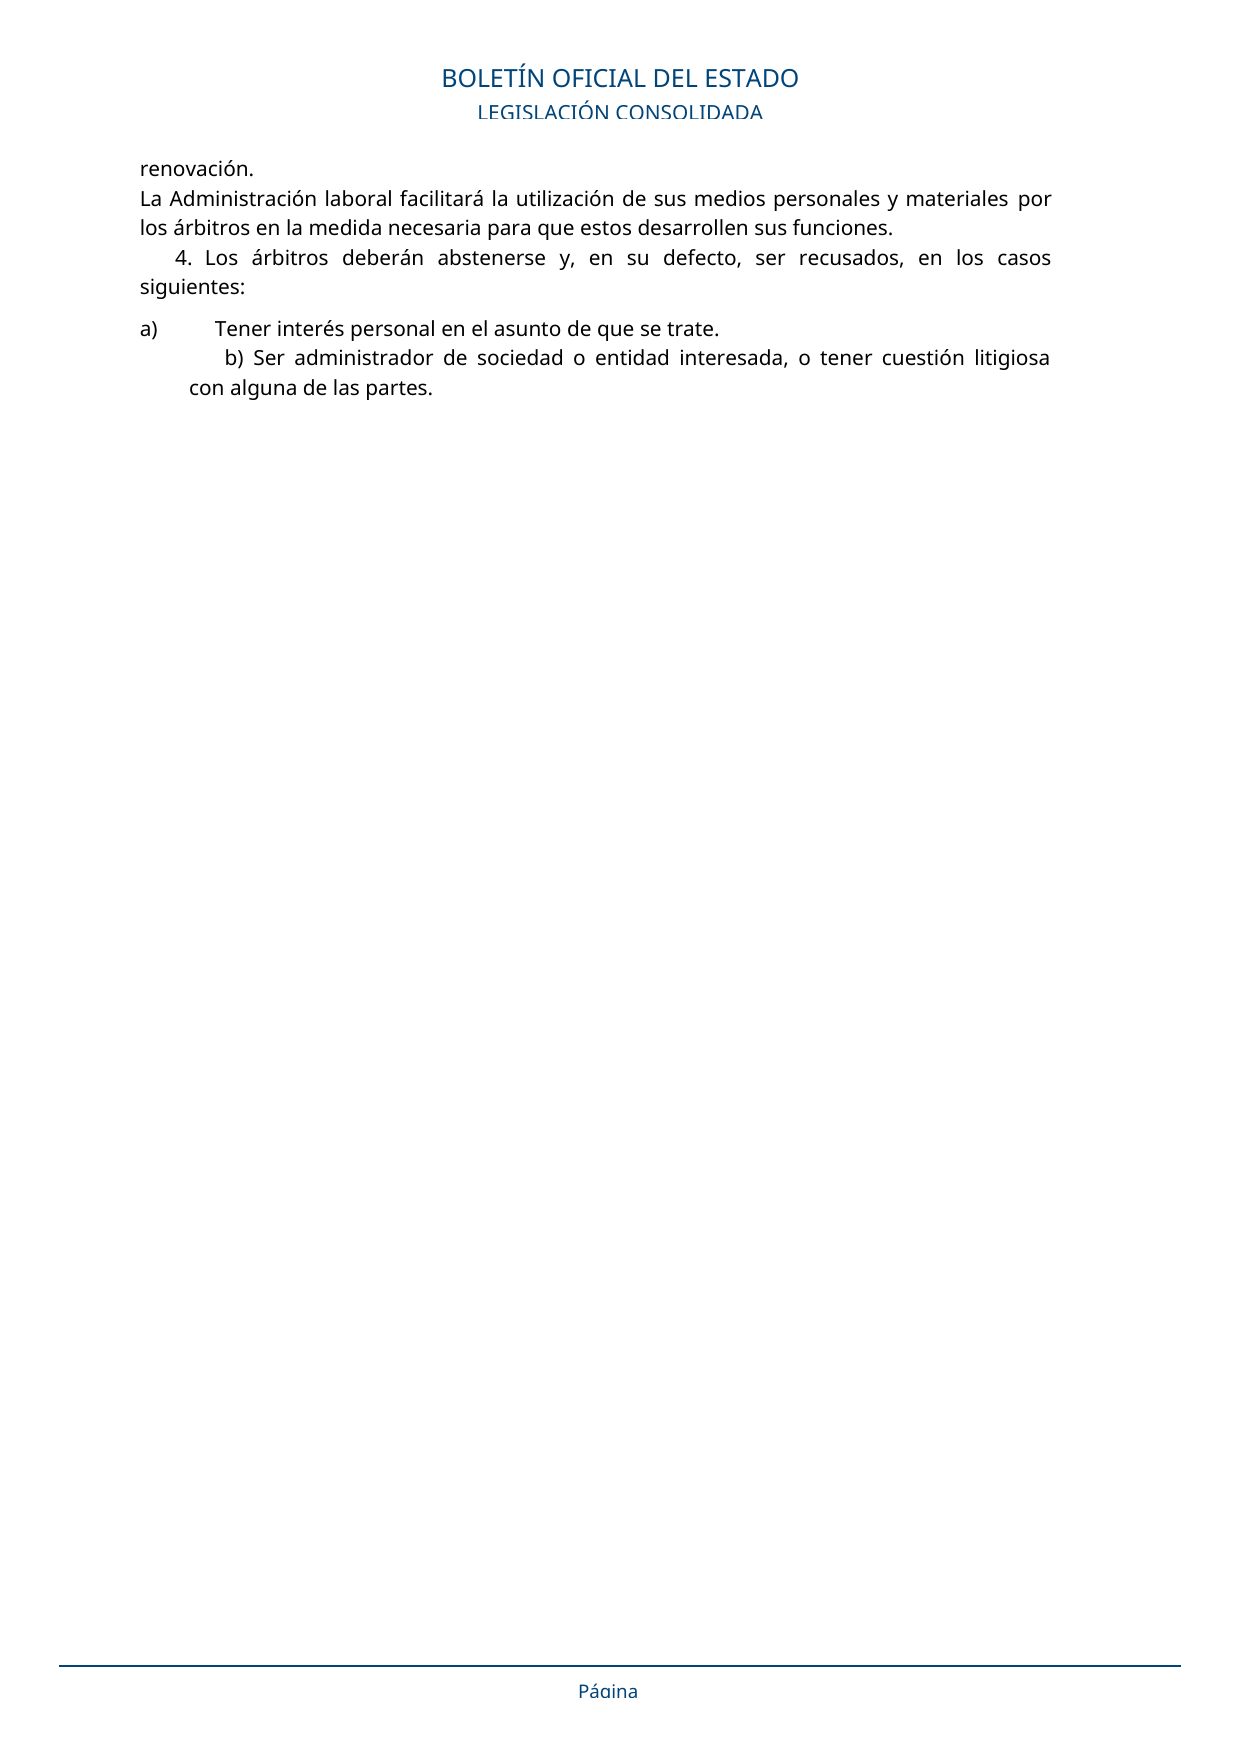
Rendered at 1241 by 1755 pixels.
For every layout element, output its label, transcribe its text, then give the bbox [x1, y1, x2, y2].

text renovación. [139, 154, 1052, 183]
list Tener interés personal en el asunto de que se trate. [139, 314, 1184, 342]
list Los árbitros deberán abstenerse y, en su defecto, ser recusados, en los casos siguientes: [139, 243, 1052, 300]
list Ser administrador de sociedad o entidad interesada, o tener cuestión litigiosa con alguna de las partes. [189, 343, 1052, 401]
text La Administración laboral facilitará la utilización de sus medios personales y materiales por los árbitros en la medida necesaria para que estos desarrollen sus funciones. [139, 184, 1052, 242]
